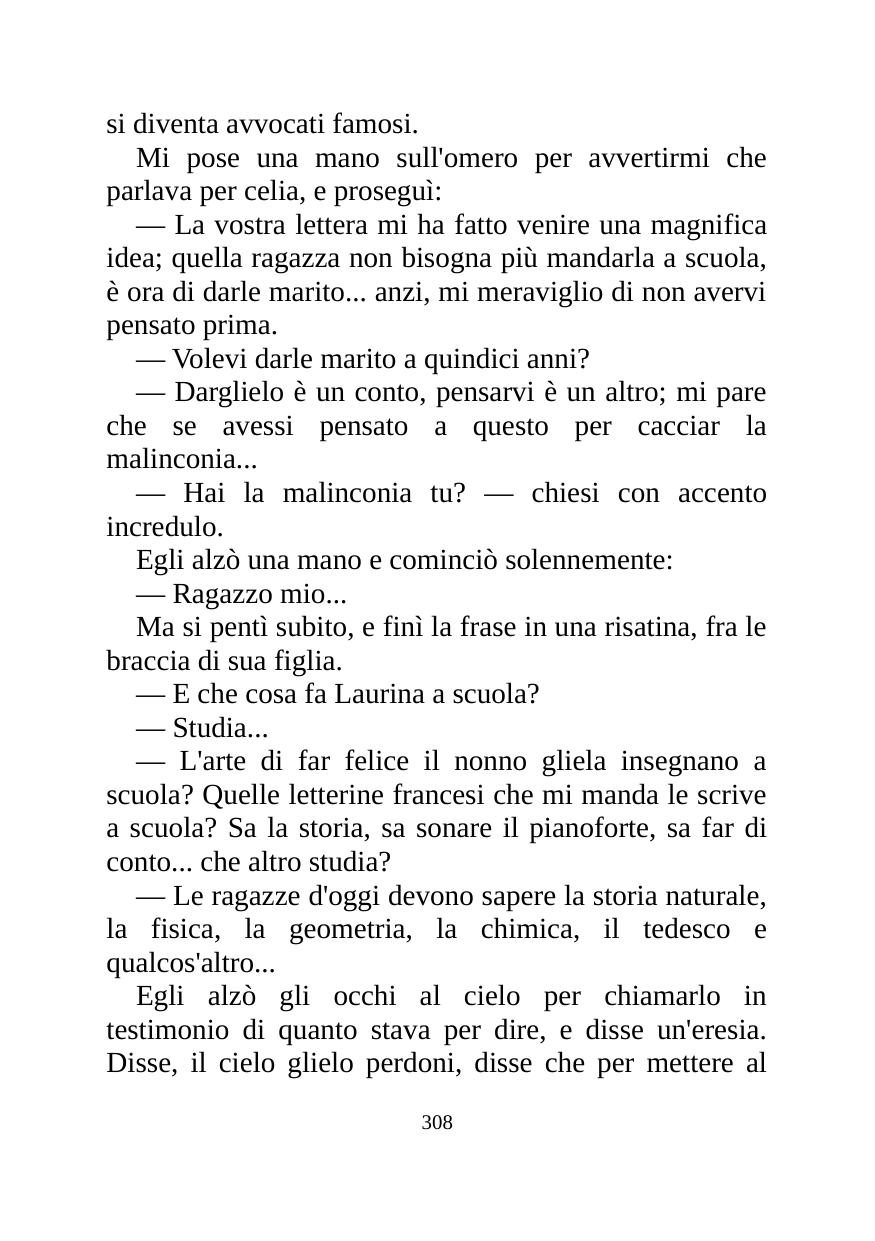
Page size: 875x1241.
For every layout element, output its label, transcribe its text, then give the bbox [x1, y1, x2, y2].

text Egli alzò una mano e cominciò solennemente: [106, 542, 768, 576]
text — L'arte di far felice il nonno gliela insegnano a scuola? Quelle letterine francesi che mi manda le scrive a scuola? Sa la storia, sa sonare il pianoforte, sa far di conto... che altro studia? [106, 743, 768, 878]
text — Hai la malinconia tu? — chiesi con accento incredulo. [106, 475, 768, 542]
text si diventa avvocati famosi. [106, 106, 768, 140]
text — Darglielo è un conto, pensarvi è un altro; mi pare che se avessi pensato a questo per cacciar la malinconia... [106, 374, 768, 475]
text — Studia... [106, 710, 768, 743]
text — Volevi darle marito a quindici anni? [106, 341, 768, 374]
text — La vostra lettera mi ha fatto venire una magnifica idea; quella ragazza non bisogna più mandarla a scuola, è ora di darle marito... anzi, mi meraviglio di non avervi pensato prima. [106, 207, 768, 341]
text Ma si pentì subito, e finì la frase in una risatina, fra le braccia di sua figlia. [106, 609, 768, 676]
text — Le ragazze d'oggi devono sapere la storia naturale, la fisica, la geometria, la chimica, il tedesco e qualcos'altro... [106, 878, 768, 978]
text — Ragazzo mio... [106, 576, 768, 609]
text — E che cosa fa Laurina a scuola? [106, 676, 768, 710]
text Mi pose una mano sull'omero per avvertirmi che parlava per celia, e proseguì: [106, 140, 768, 207]
text Egli alzò gli occhi al cielo per chiamarlo in testimonio di quanto stava per dire, e disse un'eresia. Disse, il cielo glielo perdoni, disse che per mettere al [106, 978, 768, 1079]
